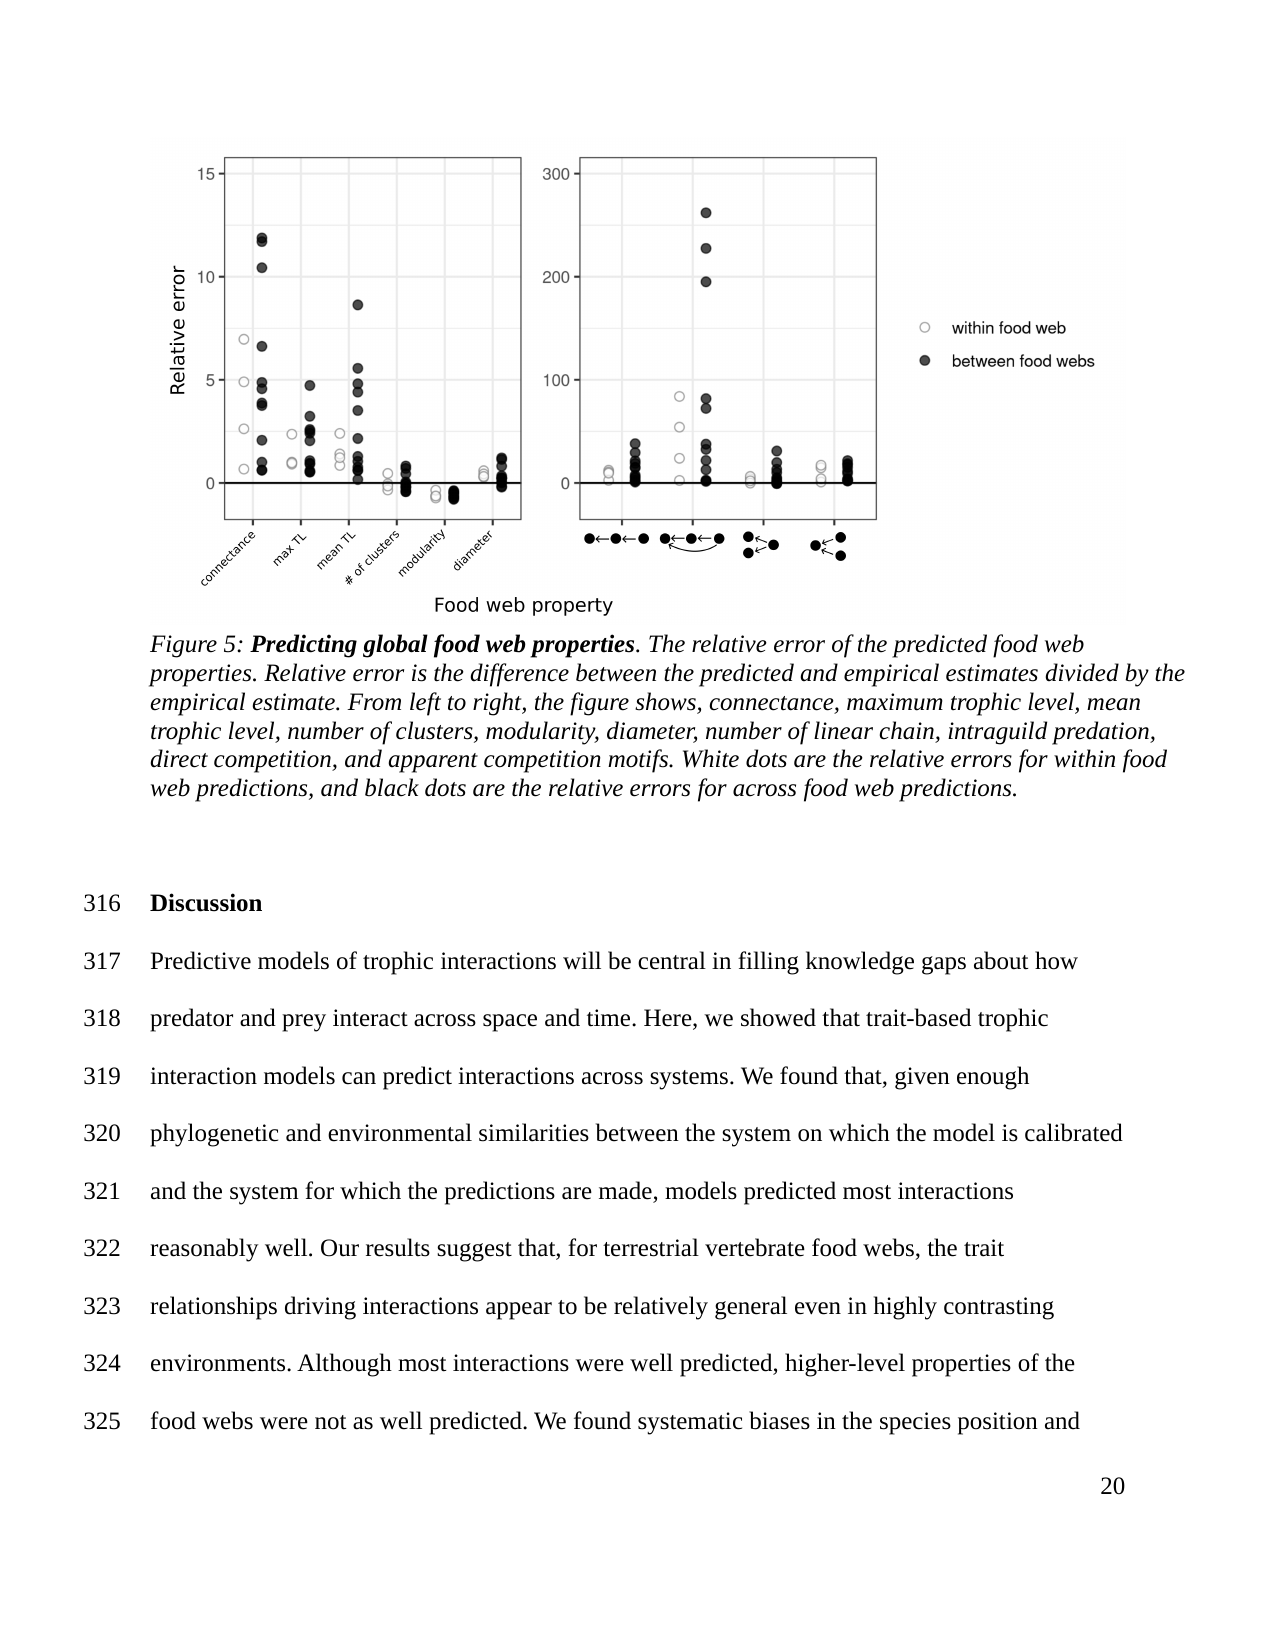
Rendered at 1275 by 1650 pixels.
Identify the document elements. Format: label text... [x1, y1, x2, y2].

text Discussion [150, 888, 1125, 917]
text Predictive models of trophic interactions will be central in filling knowledge gaps about how predator and prey interact across space and time. Here, we showed that trait-based trophic interaction models can predict interactions across systems. We found that, given enough phylogenetic and environmental similarities between the system on which the model is calibrated and the system for which the predictions are made, models predicted most interactions reasonably well. Our results suggest that, for terrestrial vertebrate food webs, the trait relationships driving interactions appear to be relatively general even in highly contrasting environments. Although most interactions were well predicted, higher-level properties of the food webs were not as well predicted. We found systematic biases in the species position and [150, 946, 1125, 1434]
picture [150, 137, 1125, 625]
text Figure 5: Predicting global food web properties. The relative error of the predicted food web properties. Relative error is the difference between the predicted and empirical estimates divided by the empirical estimate. From left to right, the figure shows, connectance, maximum trophic level, mean trophic level, number of clusters, modularity, diameter, number of linear chain, intraguild predation, direct competition, and apparent competition motifs. White dots are the relative errors for within food web predictions, and black dots are the relative errors for across food web predictions. [150, 625, 1189, 802]
